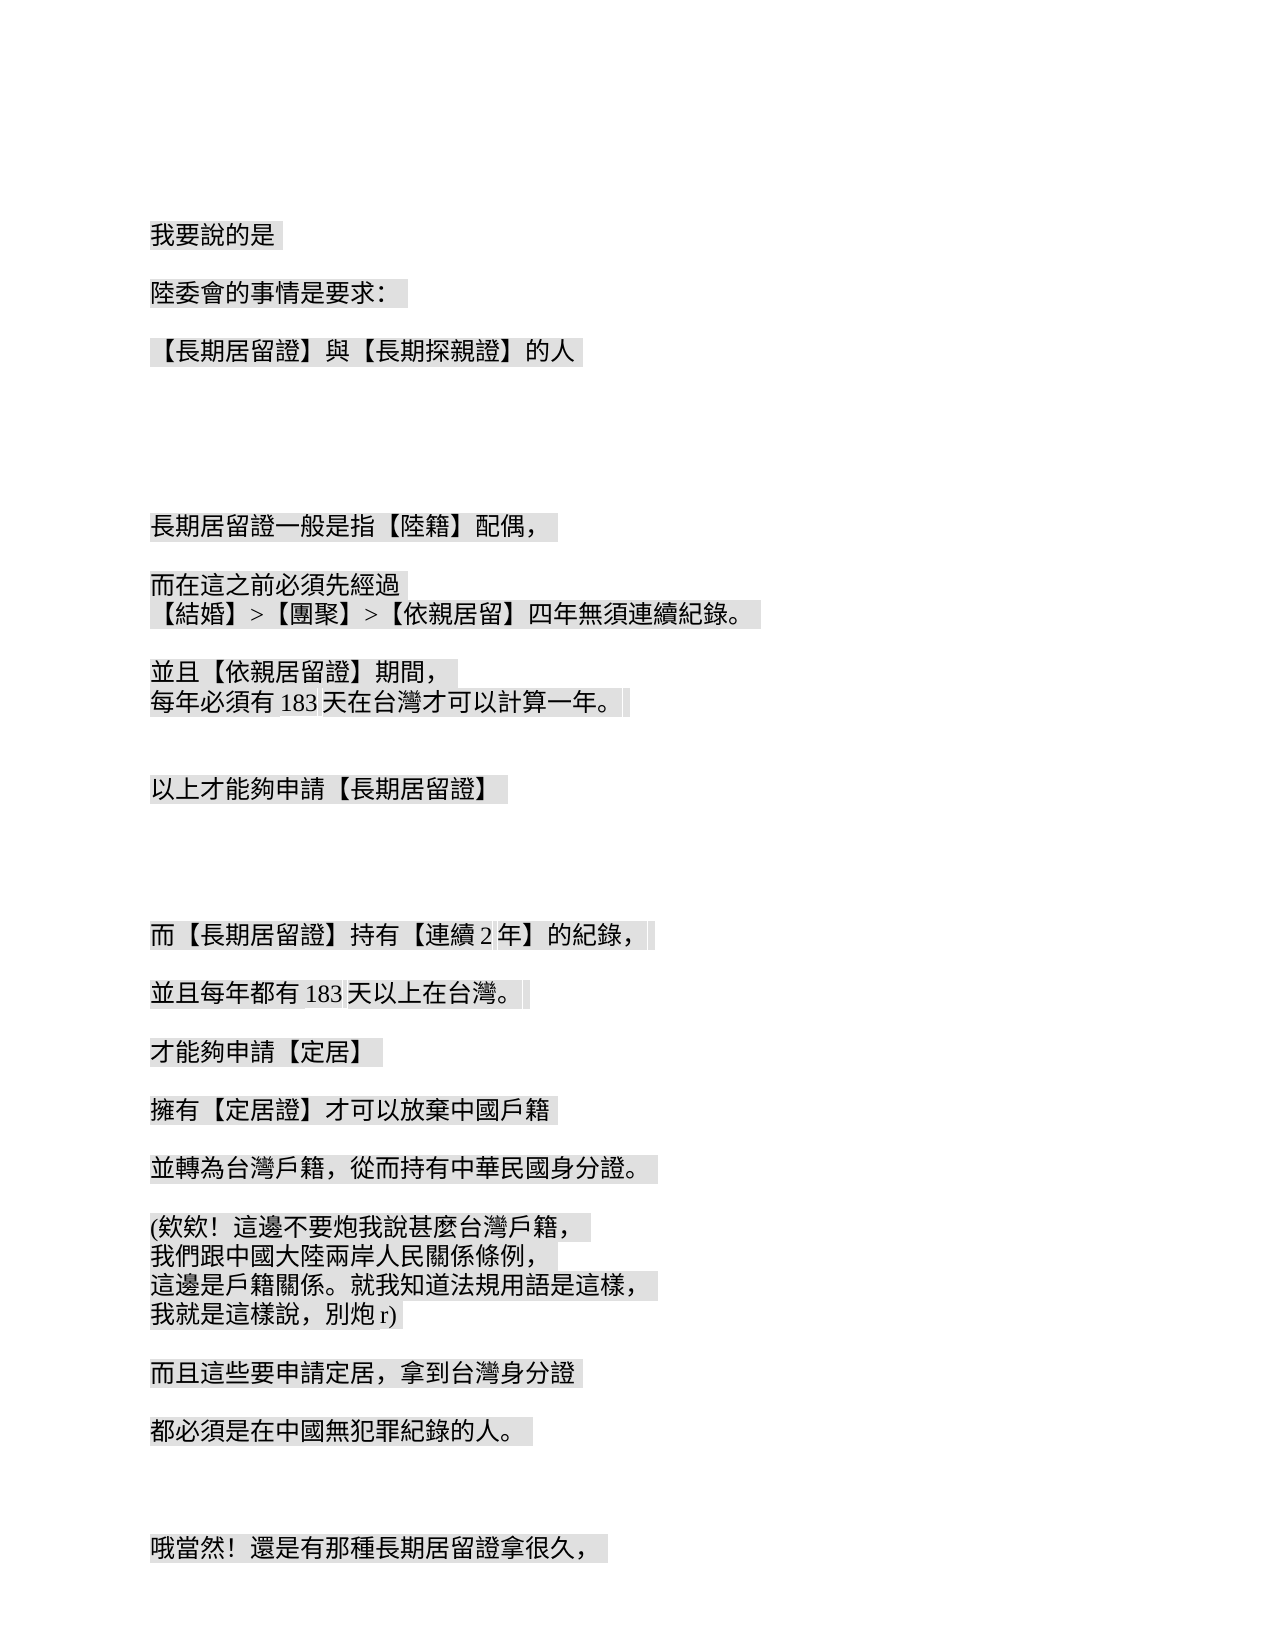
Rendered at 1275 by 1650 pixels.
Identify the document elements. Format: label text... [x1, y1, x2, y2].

text 我要說的是 陸委會的事情是要求： 【長期居留證】與【長期探親證】的人 長期居留證一般是指【陸籍】配偶， 而在這之前必須先經過 【結婚】>【團聚】>【依親居留】四年無須連續紀錄。 並且【依親居留證】期間， 每年必須有183天在台灣才可以計算一年。 以上才能夠申請【長期居留證】 而【長期居留證】持有【連續2年】的紀錄， 並且每年都有183天以上在台灣。 才能夠申請【定居】 擁有【定居證】才可以放棄中國戶籍 並轉為台灣戶籍，從而持有中華民國身分證。 (欸欸！這邊不要炮我說甚麼台灣戶籍， 我們跟中國大陸兩岸人民關係條例， 這邊是戶籍關係。就我知道法規用語是這樣， 我就是這樣說，別炮r) 而且這些要申請定居，拿到台灣身分證 都必須是在中國無犯罪紀錄的人。 哦當然！還是有那種長期居留證拿很久， [150, 75, 1125, 1563]
